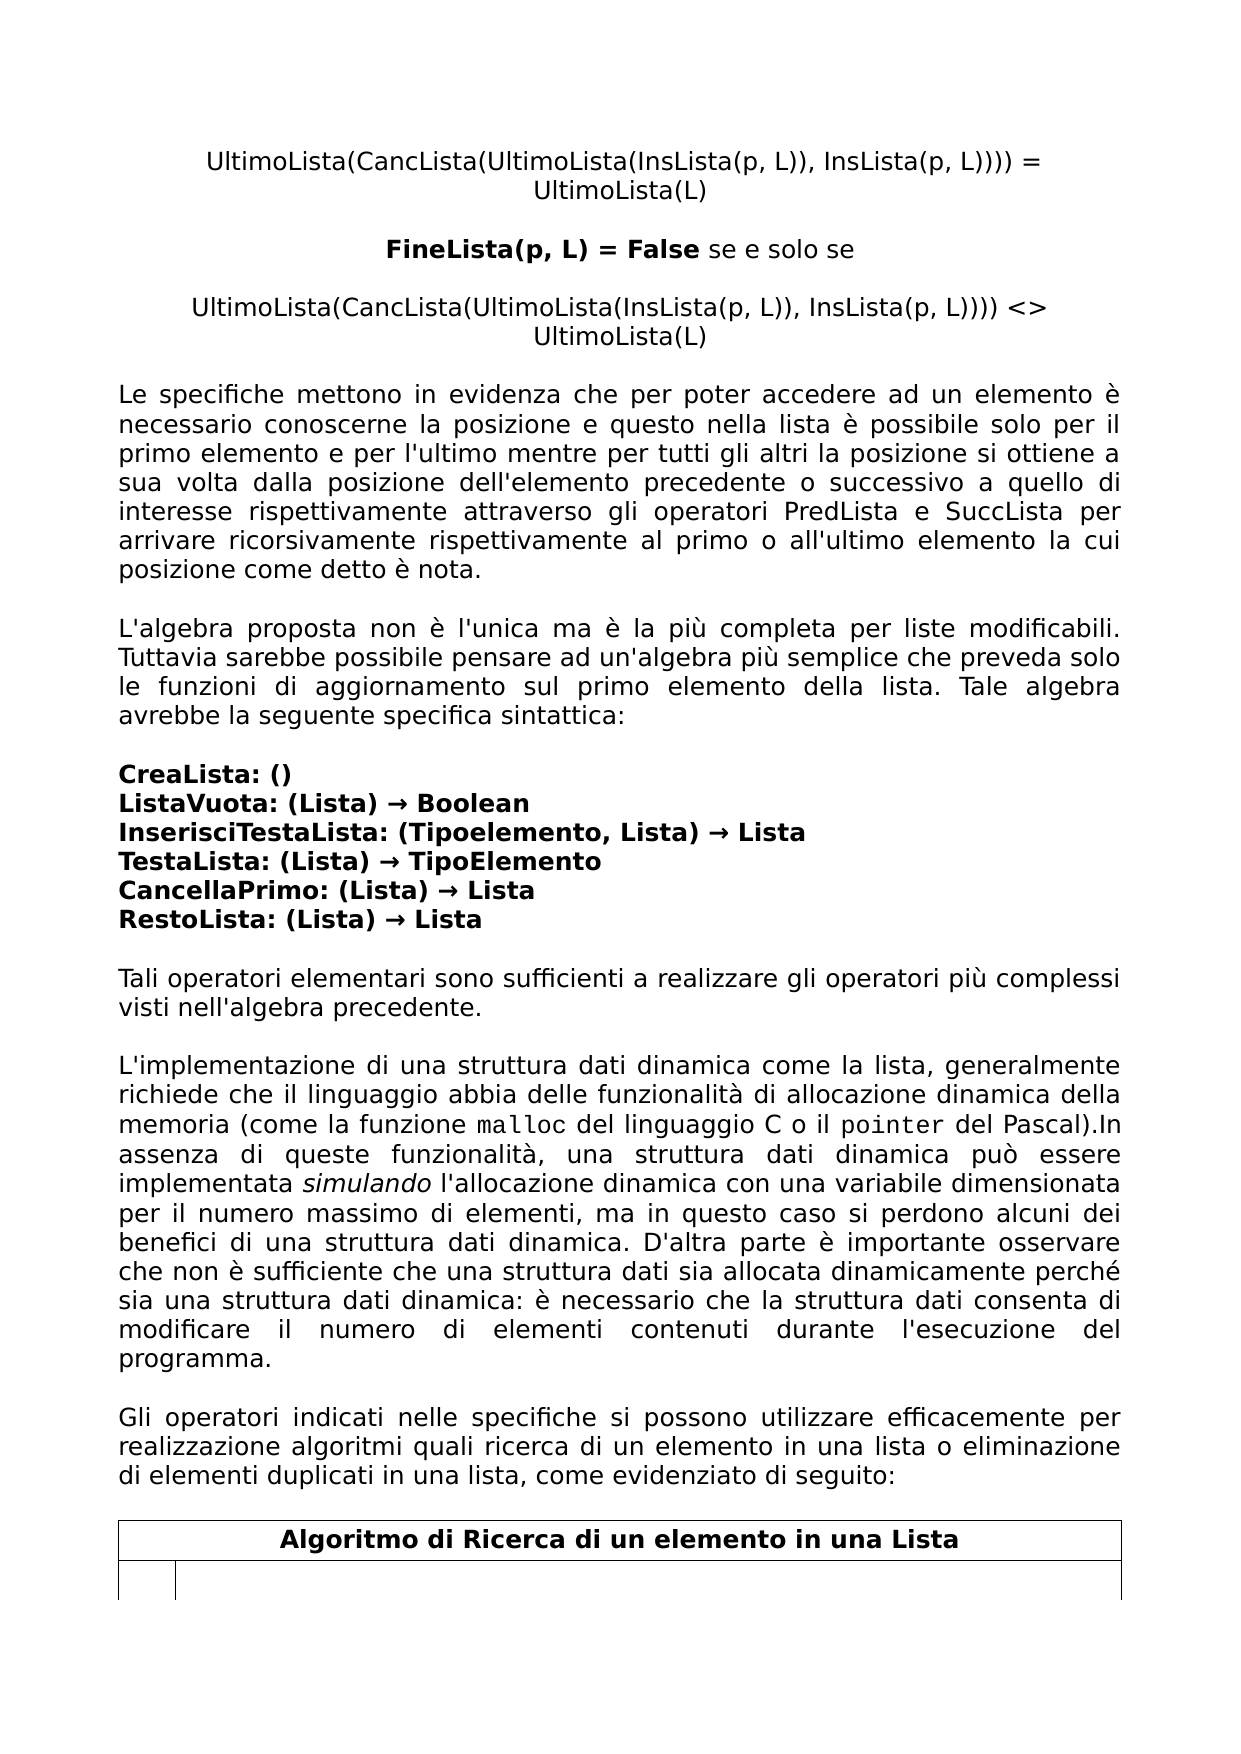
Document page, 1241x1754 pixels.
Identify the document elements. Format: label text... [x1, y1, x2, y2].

text L'implementazione di una struttura dati dinamica come la lista, generalmente richiede che il linguaggio abbia delle funzionalità di allocazione dinamica della memoria (come la funzione malloc del linguaggio C o il pointer del Pascal).In assenza di queste funzionalità, una struttura dati dinamica può essere implementata simulando l'allocazione dinamica con una variabile dimensionata per il numero massimo di elementi, ma in questo caso si perdono alcuni dei benefici di una struttura dati dinamica. D'altra parte è importante osservare che non è sufficiente che una struttura dati sia allocata dinamicamente perché sia una struttura dati dinamica: è necessario che la struttura dati consenta di modificare il numero di elementi contenuti durante l'esecuzione del programma. [118, 1051, 1122, 1374]
text L'algebra proposta non è l'unica ma è la più completa per liste modificabili. Tuttavia sarebbe possibile pensare ad un'algebra più semplice che preveda solo le funzioni di aggiornamento sul primo elemento della lista. Tale algebra avrebbe la seguente specifica sintattica: [118, 614, 1122, 731]
text RestoLista: (Lista) → Lista [118, 906, 1122, 935]
text ListaVuota: (Lista) → Boolean [118, 789, 1122, 818]
table_cell [176, 1561, 1121, 1600]
text UltimoLista(CancLista(UltimoLista(InsLista(p, L)), InsLista(p, L)))) = UltimoLista(L) [118, 147, 1122, 206]
text FineLista(p, L) = False se e solo se [118, 235, 1122, 264]
text UltimoLista(CancLista(UltimoLista(InsLista(p, L)), InsLista(p, L)))) <> UltimoLista(L) [118, 293, 1122, 351]
text Le specifiche mettono in evidenza che per poter accedere ad un elemento è necessario conoscerne la posizione e questo nella lista è possibile solo per il primo elemento e per l'ultimo mentre per tutti gli altri la posizione si ottiene a sua volta dalla posizione dell'elemento precedente o successivo a quello di interesse rispettivamente attraverso gli operatori PredLista e SuccLista per arrivare ricorsivamente rispettivamente al primo o all'ultimo elemento la cui posizione come detto è nota. [118, 381, 1122, 585]
table_header Algoritmo di Ricerca di un elemento in una Lista [119, 1521, 1121, 1560]
table_cell [119, 1561, 175, 1600]
text CreaLista: () [118, 760, 1122, 789]
text TestaLista: (Lista) → TipoElemento [118, 847, 1122, 876]
text Gli operatori indicati nelle specifiche si possono utilizzare efficacemente per realizzazione algoritmi quali ricerca di un elemento in una lista o eliminazione di elementi duplicati in una lista, come evidenziato di seguito: [118, 1403, 1122, 1491]
text Tali operatori elementari sono sufficienti a realizzare gli operatori più complessi visti nell'algebra precedente. [118, 964, 1122, 1022]
text InserisciTestaLista: (Tipoelemento, Lista) → Lista [118, 818, 1122, 847]
text CancellaPrimo: (Lista) → Lista [118, 876, 1122, 906]
